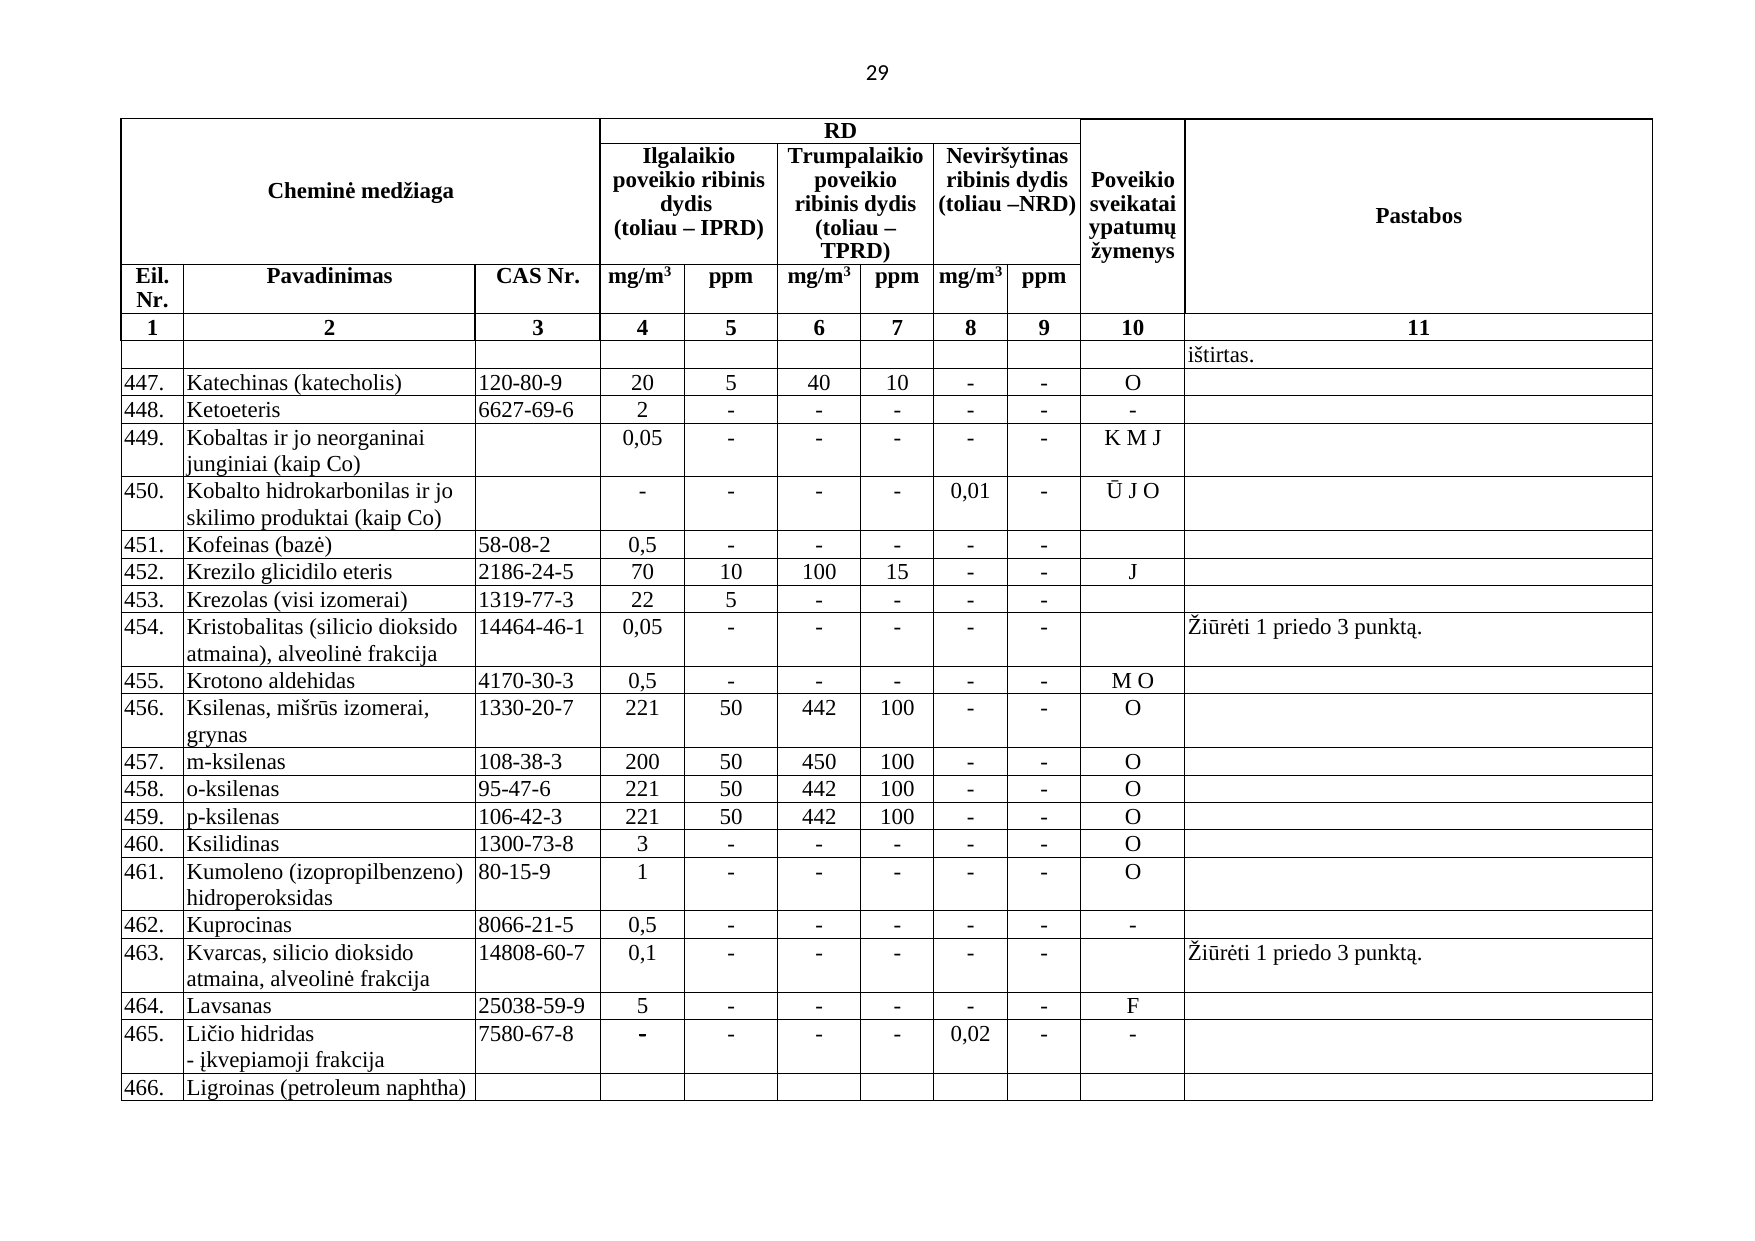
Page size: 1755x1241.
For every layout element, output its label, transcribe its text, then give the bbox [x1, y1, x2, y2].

table_cell 454. [122, 613, 183, 666]
table_cell 442 [778, 803, 860, 829]
table_cell - [1008, 369, 1080, 395]
table_cell - [1081, 396, 1184, 422]
table_cell - [934, 396, 1007, 422]
table_cell - [1008, 776, 1080, 802]
table_cell - [685, 667, 777, 693]
table_cell [1185, 424, 1652, 476]
table_cell [934, 1074, 1007, 1100]
table_cell 50 [685, 748, 777, 774]
table_cell 7 [861, 314, 933, 340]
table_cell 120-80-9 [476, 369, 600, 395]
table_cell Ksilidinas [184, 830, 475, 857]
table_cell - [934, 531, 1007, 557]
table_cell - [778, 396, 860, 422]
table_cell Kvarcas, silicio dioksido atmaina, alveolinė frakcija [184, 939, 475, 992]
table_cell - [934, 803, 1007, 829]
table_cell [778, 341, 860, 368]
table_cell 95-47-6 [476, 776, 600, 802]
table_cell 1330-20-7 [476, 694, 600, 747]
table_cell 4 [601, 314, 684, 340]
table_header Poveikio sveikatai ypatumų žymenys [1081, 120, 1184, 312]
table_cell - [861, 830, 933, 857]
table_cell 463. [122, 939, 183, 992]
table_cell 1 [601, 858, 684, 910]
table_cell Katechinas (katecholis) [184, 369, 475, 395]
table_cell - [861, 424, 933, 476]
table_cell - [778, 613, 860, 666]
table_cell Pavadinimas [184, 265, 474, 312]
table_cell 5 [685, 586, 777, 612]
table_cell 58-08-2 [476, 531, 600, 557]
table_cell - [934, 424, 1007, 476]
table_cell CAS Nr. [476, 265, 599, 312]
table_cell p-ksilenas [184, 803, 475, 829]
table_cell - [1008, 803, 1080, 829]
table_cell [1185, 830, 1652, 857]
table_cell - [601, 1020, 684, 1073]
table_cell 8 [934, 314, 1007, 340]
table_cell 50 [685, 803, 777, 829]
table_cell - [1008, 939, 1080, 992]
table_cell 25038-59-9 [476, 993, 600, 1019]
table_cell O [1081, 803, 1184, 829]
table_cell - [861, 613, 933, 666]
table_cell - [685, 424, 777, 476]
table_cell [861, 1074, 933, 1100]
table_cell 450 [778, 748, 860, 774]
table_cell Neviršytinas ribinis dydis (toliau –NRD) [934, 144, 1080, 263]
table_cell - [1008, 993, 1080, 1019]
table_cell - [1008, 341, 1080, 368]
table_cell - [934, 748, 1007, 774]
table_cell - [1008, 694, 1080, 747]
table_cell 20 [601, 369, 684, 395]
table_cell 452. [122, 559, 183, 585]
table_cell - [934, 911, 1007, 938]
table_cell - [685, 939, 777, 992]
table_cell [1185, 667, 1652, 693]
table_cell 458. [122, 776, 183, 802]
table_cell 14808-60-7 [476, 939, 600, 992]
table_cell - [685, 613, 777, 666]
table_cell 10 [1081, 314, 1184, 340]
table_cell 449. [122, 424, 183, 476]
table_cell - [685, 477, 777, 530]
table_cell - [861, 939, 933, 992]
table_cell - [861, 396, 933, 422]
table_cell 0,5 [601, 667, 684, 693]
table_cell - [1008, 424, 1080, 476]
table_cell 50 [685, 694, 777, 747]
table_cell m-ksilenas [184, 748, 475, 774]
table_cell 460. [122, 830, 183, 857]
table_cell [1081, 341, 1184, 368]
table_cell [1081, 939, 1184, 992]
table_cell - [1008, 667, 1080, 693]
table_cell Kuprocinas [184, 911, 475, 938]
table_cell 9 [1008, 314, 1080, 340]
table_cell [476, 424, 600, 476]
table_cell 4170-30-3 [476, 667, 600, 693]
table_cell 3 [476, 314, 599, 340]
table_cell Kobaltas ir jo neorganinai junginiai (kaip Co) [184, 424, 475, 476]
table_cell 5 [601, 993, 684, 1019]
table_cell O [1081, 694, 1184, 747]
table_cell [1185, 477, 1652, 530]
table_cell [476, 1074, 600, 1100]
table_cell 108-38-3 [476, 748, 600, 774]
table_cell 221 [601, 694, 684, 747]
table_cell 221 [601, 776, 684, 802]
table_cell - [1008, 858, 1080, 910]
table_cell J [1081, 559, 1184, 585]
table_cell 100 [861, 748, 933, 774]
table_cell - [1008, 613, 1080, 666]
table_cell - [1008, 531, 1080, 557]
table_cell 459. [122, 803, 183, 829]
table_cell - [934, 369, 1007, 395]
table_cell 1319-77-3 [476, 586, 600, 612]
table_cell 40 [778, 369, 860, 395]
table_cell 7580-67-8 [476, 1020, 600, 1073]
table_cell - [778, 830, 860, 857]
table_cell [1185, 993, 1652, 1019]
table_cell [1081, 531, 1184, 557]
table_cell - [1008, 586, 1080, 612]
table_cell 50 [685, 776, 777, 802]
table_cell - [685, 993, 777, 1019]
table_cell - [934, 830, 1007, 857]
table_cell 80-15-9 [476, 858, 600, 910]
table_cell [1185, 858, 1652, 910]
table_cell - [1008, 1020, 1080, 1073]
table_cell [1185, 1074, 1652, 1100]
table_cell - [934, 939, 1007, 992]
table_cell mg/m3 [601, 265, 684, 312]
table_cell - [934, 613, 1007, 666]
table_cell 0,5 [601, 911, 684, 938]
table_cell 465. [122, 1020, 183, 1073]
table_cell [1081, 613, 1184, 666]
table_cell 15 [861, 559, 933, 585]
table_cell mg/m3 [934, 265, 1007, 312]
table_cell - [934, 694, 1007, 747]
table_cell 442 [778, 694, 860, 747]
table_cell 8066-21-5 [476, 911, 600, 938]
table_cell K M J [1081, 424, 1184, 476]
table_cell 10 [861, 369, 933, 395]
table_cell Ligroinas (petroleum naphtha) [184, 1074, 475, 1100]
table_cell - [1008, 477, 1080, 530]
table_cell 200 [601, 748, 684, 774]
table_cell [1185, 748, 1652, 774]
table_cell 1300-73-8 [476, 830, 600, 857]
table_cell O [1081, 776, 1184, 802]
table_cell - [778, 939, 860, 992]
table_cell 11 [1185, 314, 1652, 340]
table_cell 0,1 [601, 939, 684, 992]
table_cell 453. [122, 586, 183, 612]
table_cell - [1008, 748, 1080, 774]
table_cell - [778, 586, 860, 612]
table_cell 447. [122, 369, 183, 395]
table_cell [1185, 369, 1652, 395]
table_cell [1185, 911, 1652, 938]
table_cell O [1081, 858, 1184, 910]
table_cell - [934, 341, 1007, 368]
table_cell [601, 341, 684, 368]
table_cell 442 [778, 776, 860, 802]
table_cell - [778, 531, 860, 557]
table_header RD [601, 119, 1080, 143]
table_cell - [778, 1020, 860, 1073]
table_cell Krotono aldehidas [184, 667, 475, 693]
table_cell M O [1081, 667, 1184, 693]
table_cell 457. [122, 748, 183, 774]
table_cell 3 [601, 830, 684, 857]
table_cell Kofeinas (bazė) [184, 531, 475, 557]
table_cell - [685, 830, 777, 857]
table_cell 2 [184, 314, 474, 340]
table_cell mg/m3 [778, 265, 860, 312]
table_cell - [685, 911, 777, 938]
table_cell 100 [778, 559, 860, 585]
table_cell 70 [601, 559, 684, 585]
table_cell ppm [861, 265, 933, 312]
table_cell Žiūrėti 1 priedo 3 punktą. [1185, 939, 1652, 992]
table_cell 10 [685, 559, 777, 585]
table_cell 466. [122, 1074, 183, 1100]
table_cell Ū J O [1081, 477, 1184, 530]
table_cell - [934, 667, 1007, 693]
table_cell F [1081, 993, 1184, 1019]
table_cell Krezolas (visi izomerai) [184, 586, 475, 612]
table_cell 6627-69-6 [476, 396, 600, 422]
table_cell [1185, 1020, 1652, 1073]
table_cell - [601, 477, 684, 530]
table_cell - [778, 667, 860, 693]
table_cell - [861, 586, 933, 612]
table_cell - [861, 477, 933, 530]
table_cell [1185, 776, 1652, 802]
table_cell Kumoleno (izopropilbenzeno) hidroperoksidas [184, 858, 475, 910]
table_cell [1185, 531, 1652, 557]
table_cell 0,01 [934, 477, 1007, 530]
table_cell - [778, 911, 860, 938]
table_cell [1185, 803, 1652, 829]
table_cell 106-42-3 [476, 803, 600, 829]
table_cell [1185, 694, 1652, 747]
table_cell 0,02 [934, 1020, 1007, 1073]
table_cell 461. [122, 858, 183, 910]
table_cell [1185, 396, 1652, 422]
table_cell - [778, 993, 860, 1019]
table_cell 448. [122, 396, 183, 422]
table_cell 0,05 [601, 613, 684, 666]
table_cell 5 [685, 369, 777, 395]
table_cell - [1008, 559, 1080, 585]
table_cell ištirtas. [1185, 341, 1652, 368]
table_cell 100 [861, 803, 933, 829]
table_cell [476, 477, 600, 530]
table_cell Kobalto hidrokarbonilas ir jo skilimo produktai (kaip Co) [184, 477, 475, 530]
table_cell 456. [122, 694, 183, 747]
table_cell 100 [861, 694, 933, 747]
table_cell [685, 341, 777, 368]
table_cell Trumpalaikio poveikio ribinis dydis (toliau –TPRD) [778, 144, 933, 263]
table_cell Ličio hidridas - įkvepiamoji frakcija [184, 1020, 475, 1073]
table_cell Kristobalitas (silicio dioksido atmaina), alveolinė frakcija [184, 613, 475, 666]
table_cell - [934, 858, 1007, 910]
table_cell - [685, 531, 777, 557]
table_cell [601, 1074, 684, 1100]
table_cell 455. [122, 667, 183, 693]
table_cell - [778, 858, 860, 910]
table_cell - [1081, 911, 1184, 938]
table_cell - [778, 424, 860, 476]
table_cell - [861, 911, 933, 938]
table_cell 221 [601, 803, 684, 829]
table_cell Krezilo glicidilo eteris [184, 559, 475, 585]
table_cell O [1081, 748, 1184, 774]
table_cell - [861, 531, 933, 557]
table_cell [1185, 586, 1652, 612]
table_cell - [778, 477, 860, 530]
table_cell [1185, 559, 1652, 585]
table_header Cheminė medžiaga [122, 119, 599, 263]
table_cell - [1008, 396, 1080, 422]
table_cell - [685, 858, 777, 910]
table_cell [476, 341, 600, 368]
table_cell [1081, 1074, 1184, 1100]
table_cell - [861, 993, 933, 1019]
table_cell O [1081, 369, 1184, 395]
table_cell 14464-46-1 [476, 613, 600, 666]
table_cell 0,5 [601, 531, 684, 557]
table_cell 100 [861, 776, 933, 802]
table_cell - [685, 1020, 777, 1073]
table_cell Ketoeteris [184, 396, 475, 422]
table_cell Ksilenas, mišrūs izomerai, grynas [184, 694, 475, 747]
table_cell ppm [1008, 265, 1080, 312]
table_cell [861, 341, 933, 368]
table_cell 5 [685, 314, 777, 340]
table_cell o-ksilenas [184, 776, 475, 802]
table_cell [122, 341, 183, 368]
table_cell Lavsanas [184, 993, 475, 1019]
table_cell - [934, 559, 1007, 585]
table_cell [1081, 586, 1184, 612]
table_cell - [861, 667, 933, 693]
table_cell - [685, 396, 777, 422]
table_cell 6 [778, 314, 860, 340]
table_cell ppm [685, 265, 777, 312]
table_cell 22 [601, 586, 684, 612]
table_cell - [934, 586, 1007, 612]
table_cell - [861, 1020, 933, 1073]
table_cell [1008, 1074, 1080, 1100]
table_cell - [1008, 911, 1080, 938]
table_cell - [1081, 1020, 1184, 1073]
table_cell 462. [122, 911, 183, 938]
table_cell - [861, 858, 933, 910]
table_cell 1 [122, 314, 183, 340]
table_cell 464. [122, 993, 183, 1019]
table_cell 450. [122, 477, 183, 530]
table_cell Žiūrėti 1 priedo 3 punktą. [1185, 613, 1652, 666]
table_cell 2 [601, 396, 684, 422]
table_cell 2186-24-5 [476, 559, 600, 585]
table_cell 0,05 [601, 424, 684, 476]
table_cell [778, 1074, 860, 1100]
table_cell 451. [122, 531, 183, 557]
table_cell - [1008, 830, 1080, 857]
table_cell Ilgalaikio poveikio ribinis dydis (toliau – IPRD) [601, 144, 777, 263]
table_cell Eil. Nr. [122, 265, 183, 312]
table_header Pastabos [1186, 120, 1652, 312]
table_cell - [934, 993, 1007, 1019]
table_cell - [934, 776, 1007, 802]
table_cell [685, 1074, 777, 1100]
table_cell [184, 341, 475, 368]
table_cell O [1081, 830, 1184, 857]
